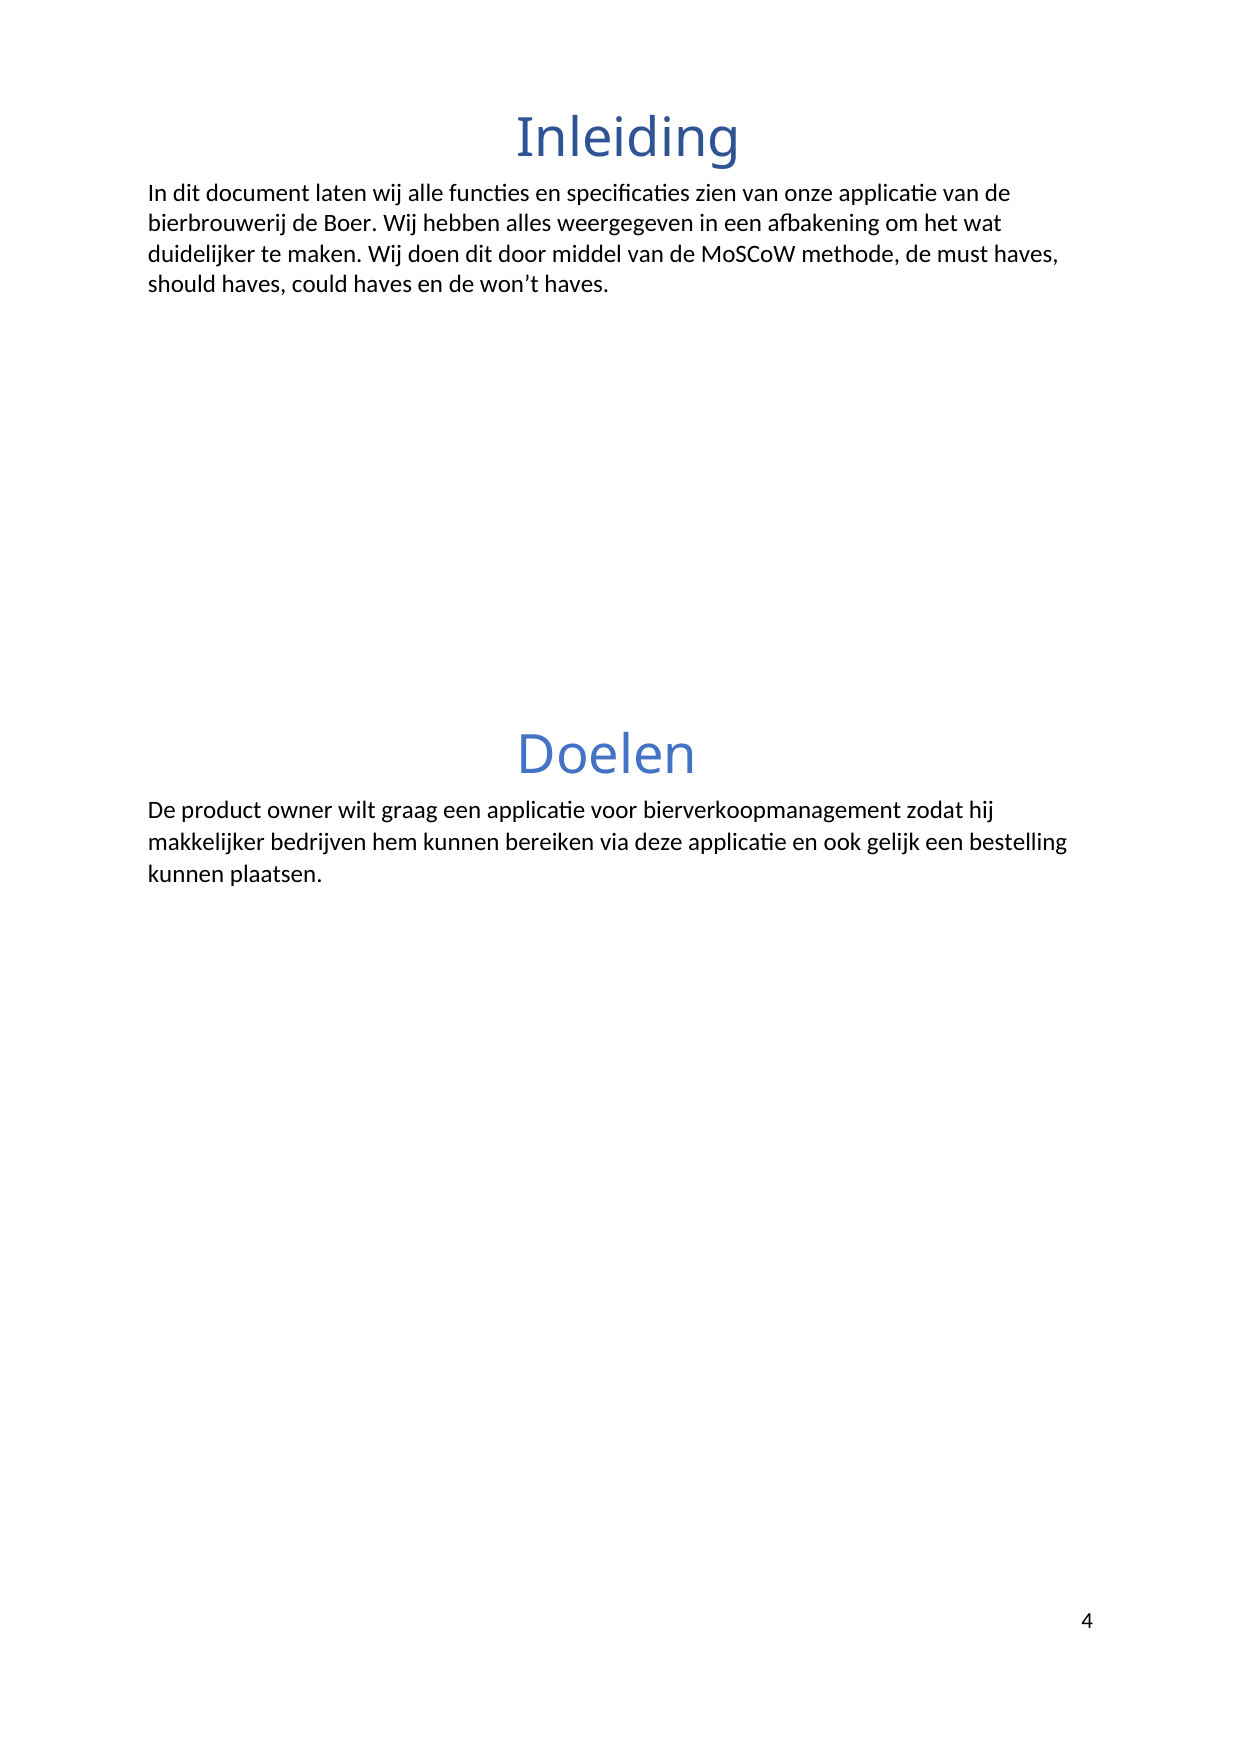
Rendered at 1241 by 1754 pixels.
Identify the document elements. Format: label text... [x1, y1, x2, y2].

text De product owner wilt graag een applicatie voor bierverkoopmanagement zodat hij makkelijker bedrijven hem kunnen bereiken via deze applicatie en ook gelijk een bestelling kunnen plaatsen. [148, 794, 1093, 889]
subtitle Inleiding [516, 99, 1093, 172]
text In dit document laten wij alle functies en specificaties zien van onze applicatie van de bierbrouwerij de Boer. Wij hebben alles weergegeven in een afbakening om het wat duidelijker te maken. Wij doen dit door middel van de MoSCoW methode, de must haves, should haves, could haves en de won’t haves. [148, 177, 1093, 299]
subtitle Doelen [443, 716, 1093, 789]
